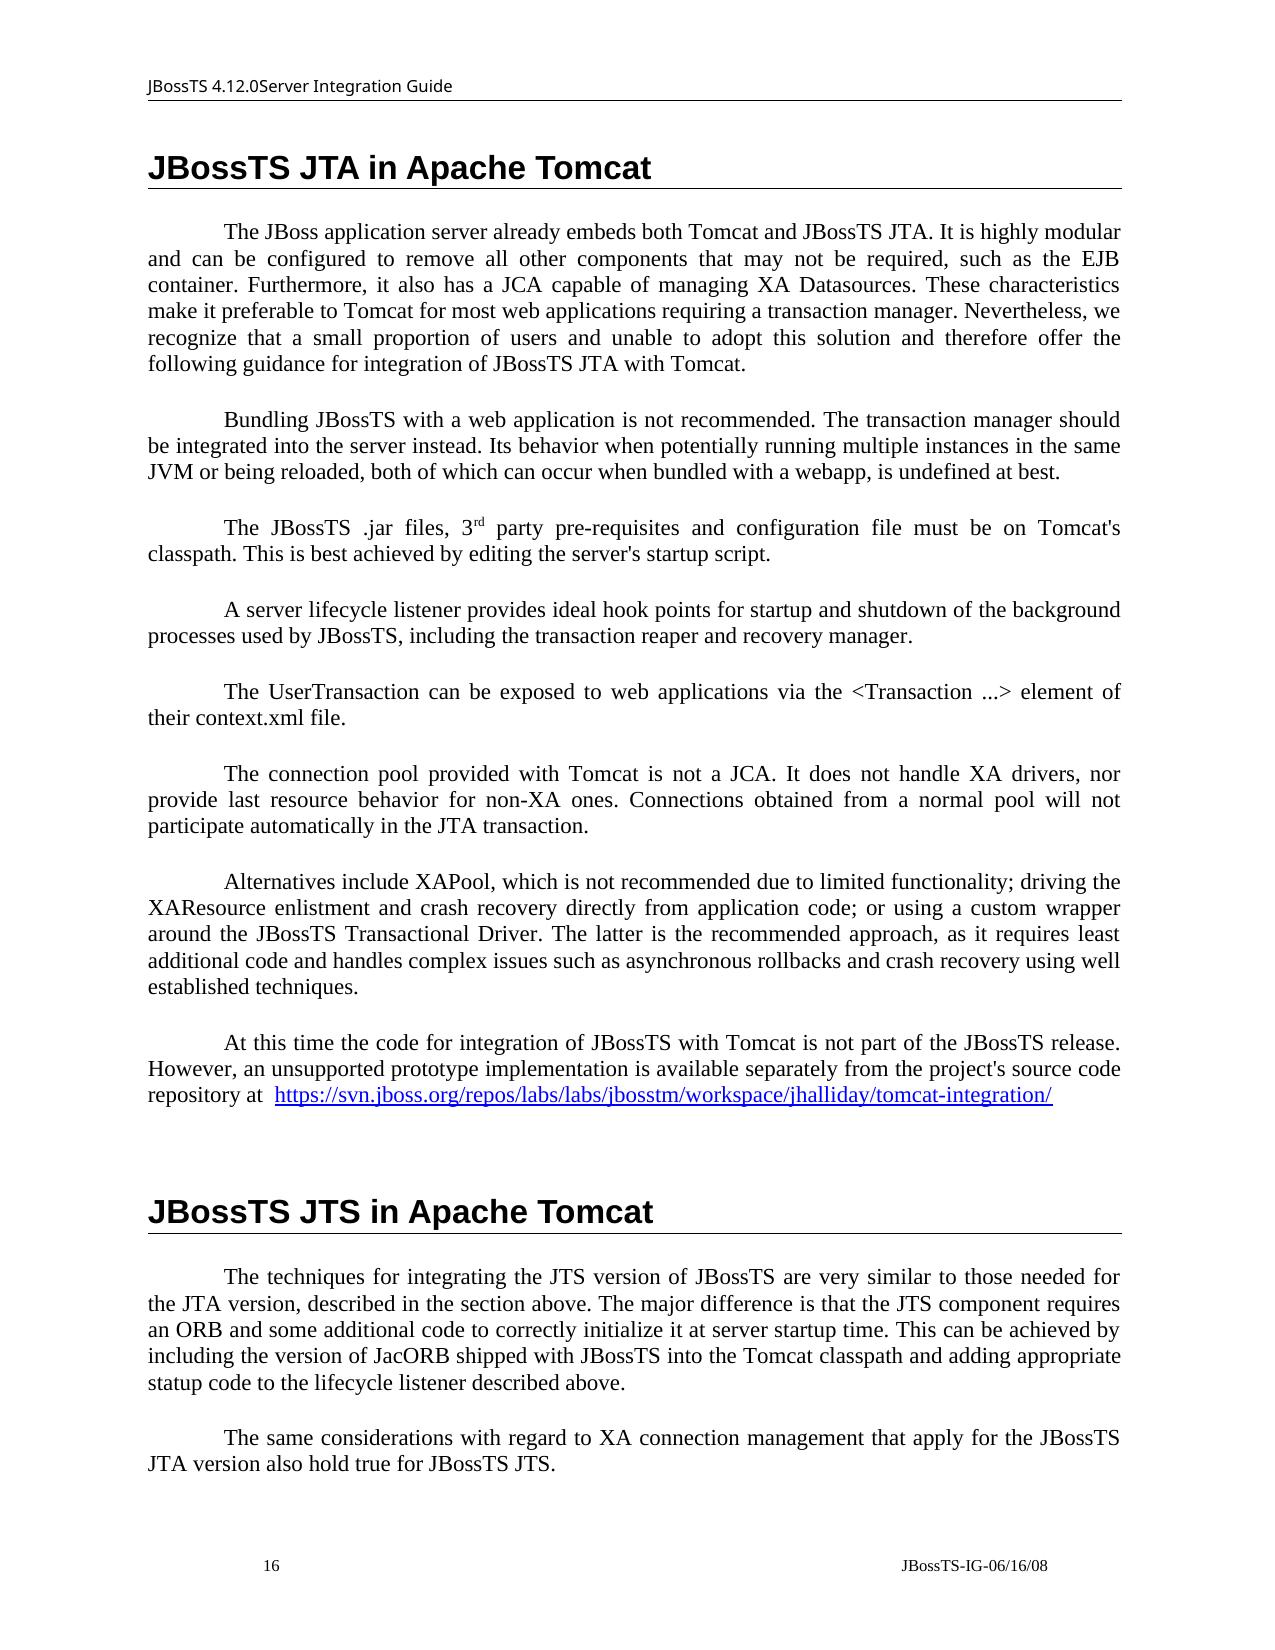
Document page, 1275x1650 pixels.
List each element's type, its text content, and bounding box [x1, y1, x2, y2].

text Bundling JBossTS with a web application is not recommended. The transaction manager should be integrated into the server instead. Its behavior when potentially running multiple instances in the same JVM or being reloaded, both of which can occur when bundled with a webapp, is undefined at best. [148, 406, 1122, 485]
subtitle JBossTS JTA in Apache Tomcat [148, 148, 1122, 188]
text The techniques for integrating the JTS version of JBossTS are very similar to those needed for the JTA version, described in the section above. The major difference is that the JTS component requires an ORB and some additional code to correctly initialize it at server startup time. This can be achieved by including the version of JacORB shipped with JBossTS into the Tomcat classpath and adding appropriate statup code to the lifecycle listener described above. [148, 1263, 1122, 1395]
text The connection pool provided with Tomcat is not a JCA. It does not handle XA drivers, nor provide last resource behavior for non-XA ones. Connections obtained from a normal pool will not participate automatically in the JTA transaction. [148, 759, 1122, 839]
subtitle JBossTS JTS in Apache Tomcat [148, 1192, 1122, 1233]
text The JBossTS .jar files, 3rd party pre-requisites and configuration file must be on Tomcat's classpath. This is best achieved by editing the server's startup script. [148, 514, 1122, 567]
text The UserTransaction can be exposed to web applications via the <Transaction ...> element of their context.xml file. [148, 678, 1122, 730]
text The JBoss application server already embeds both Tomcat and JBossTS JTA. It is highly modular and can be configured to remove all other components that may not be required, such as the EJB container. Furthermore, it also has a JCA capable of managing XA Datasources. These characteristics make it preferable to Tomcat for most web applications requiring a transaction manager. Nevertheless, we recognize that a small proportion of users and unable to adopt this solution and therefore offer the following guidance for integration of JBossTS JTA with Tomcat. [148, 218, 1122, 377]
text A server lifecycle listener provides ideal hook points for startup and shutdown of the background processes used by JBossTS, including the transaction reaper and recovery manager. [148, 596, 1122, 648]
text At this time the code for integration of JBossTS with Tomcat is not part of the JBossTS release. However, an unsupported prototype implementation is available separately from the project's source code repository at https://svn.jboss.org/repos/labs/labs/jbosstm/workspace/jhalliday/tomcat-integration/ [148, 1029, 1122, 1108]
text Alternatives include XAPool, which is not recommended due to limited functionality; driving the XAResource enlistment and crash recovery directly from application code; or using a custom wrapper around the JBossTS Transactional Driver. The latter is the recommended approach, as it requires least additional code and handles complex issues such as asynchronous rollbacks and crash recovery using well established techniques. [148, 868, 1122, 999]
text The same considerations with regard to XA connection management that apply for the JBossTS JTA version also hold true for JBossTS JTS. [148, 1424, 1122, 1477]
